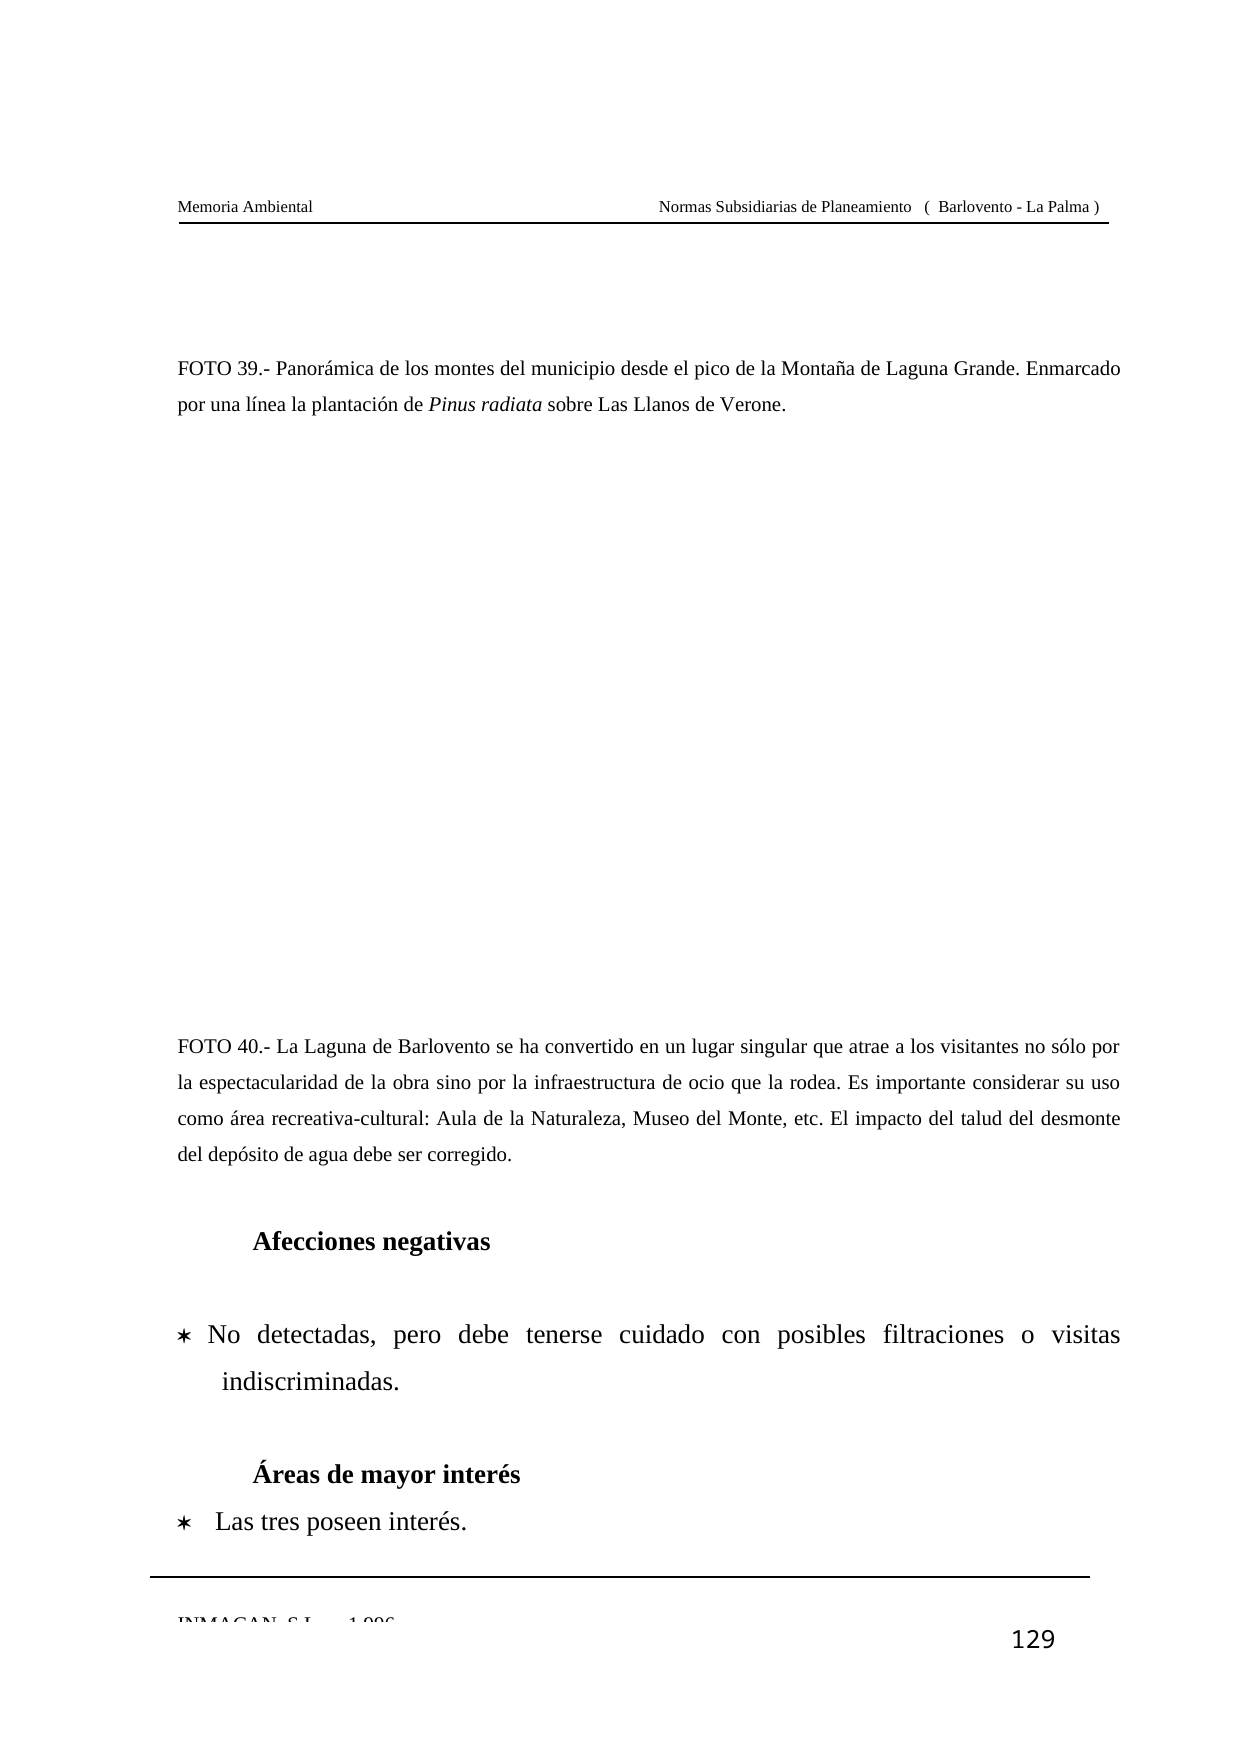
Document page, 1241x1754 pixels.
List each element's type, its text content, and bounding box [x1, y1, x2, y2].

text FOTO 39.- Panorámica de los montes del municipio desde el pico de la Montaña de Laguna Grande. Enmarcado por una línea la plantación de Pinus radiata sobre Las Llanos de Verone. [177, 356, 1122, 416]
subtitle Afecciones negativas [252, 1225, 1122, 1256]
list Las tres poseen interés. [177, 1505, 1122, 1536]
text FOTO 40.- La Laguna de Barlovento se ha convertido en un lugar singular que atrae a los visitantes no sólo por la espectacularidad de la obra sino por la infraestructura de ocio que la rodea. Es importante considerar su uso como área recreativa-cultural: Aula de la Naturaleza, Museo del Monte, etc. El impacto del talud del desmonte del depósito de agua debe ser corregido. [177, 1034, 1122, 1166]
list No detectadas, pero debe tenerse cuidado con posibles filtraciones o visitas indiscriminadas. [177, 1318, 1122, 1396]
text Áreas de mayor interés [252, 1458, 1122, 1490]
